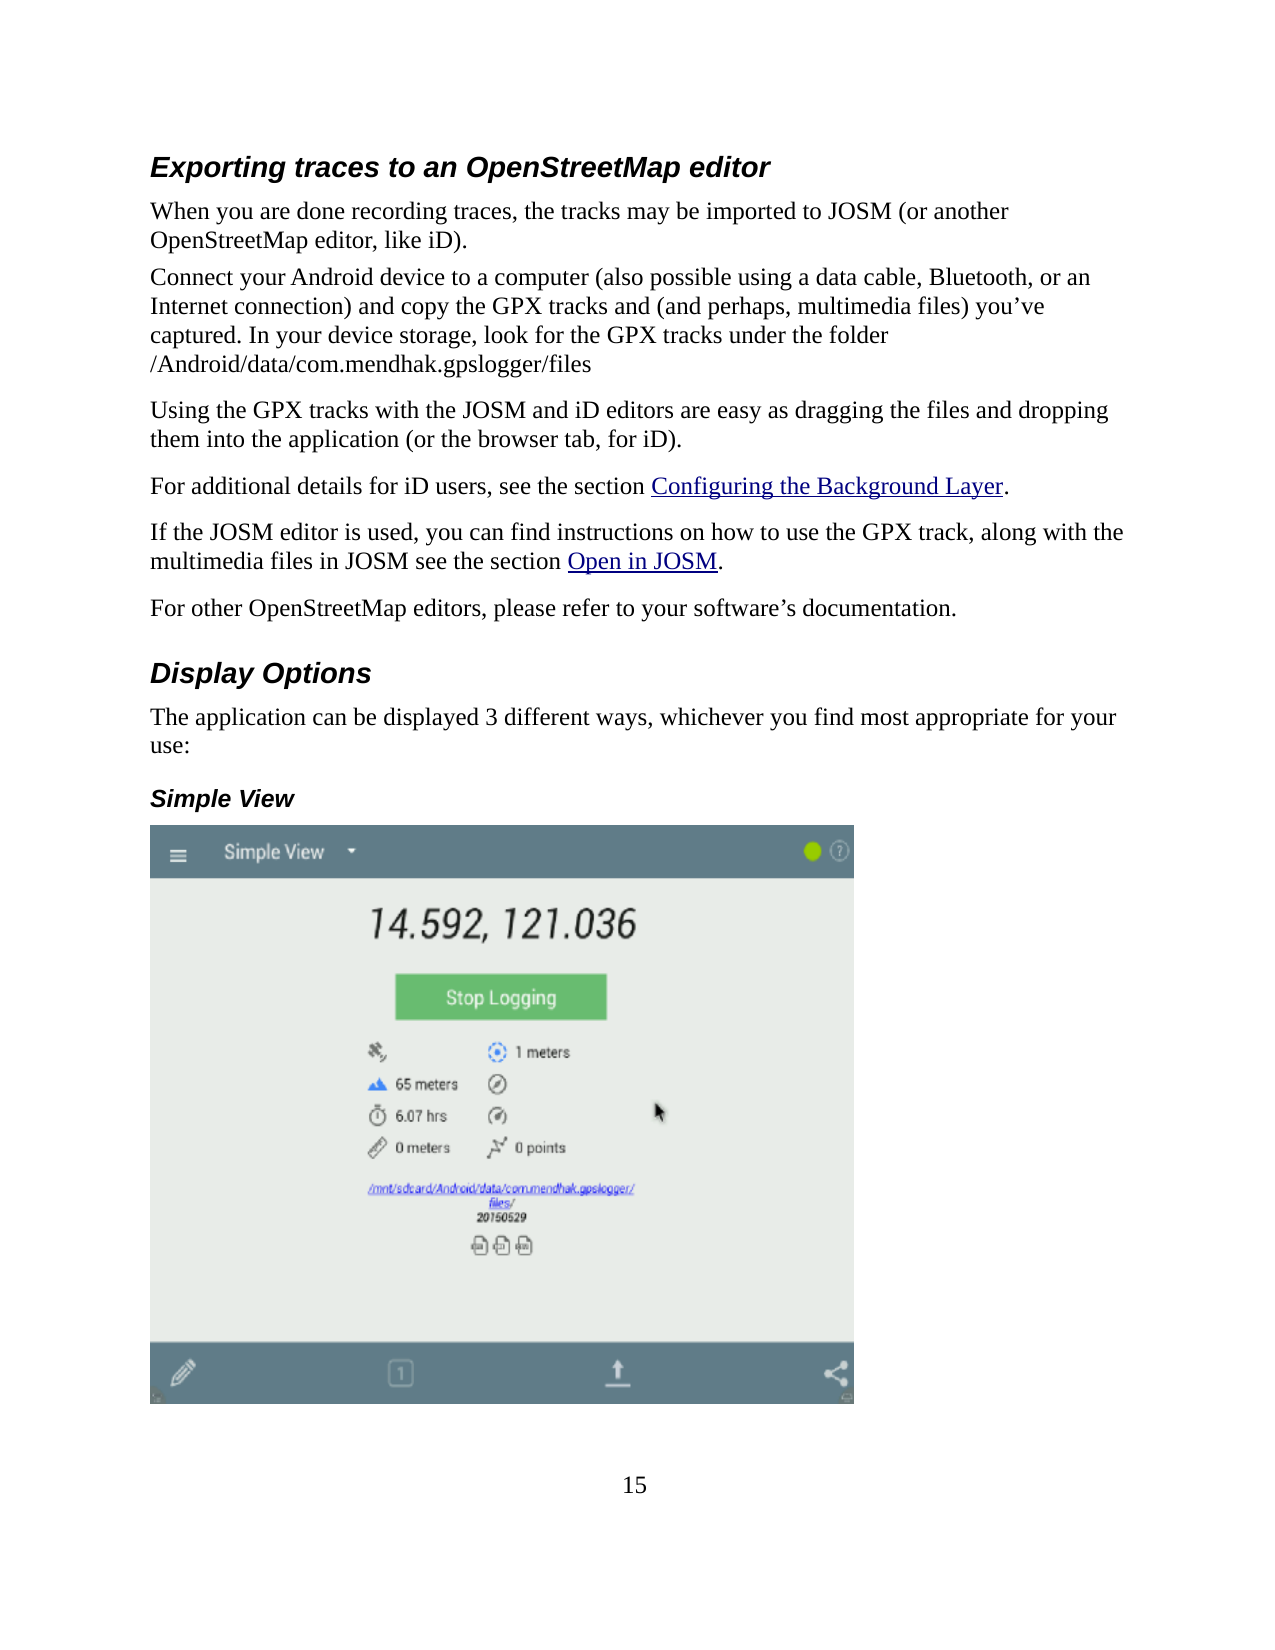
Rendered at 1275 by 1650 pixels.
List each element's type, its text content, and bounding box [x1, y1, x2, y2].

text If the JOSM editor is used, you can find instructions on how to use the GPX track, along with the multimedia files in JOSM see the section Open in JOSM. [150, 517, 1125, 575]
subtitle Display Options [150, 656, 1125, 689]
text For additional details for iD users, see the section Configuring the Background Layer. [150, 471, 1125, 499]
text When you are done recording traces, the tracks may be imported to JOSM (or another OpenStreetMap editor, like iD). [150, 196, 1125, 253]
text Connect your Android device to a computer (also possible using a data cable, Bluetooth, or an Internet connection) and copy the GPX tracks and (and perhaps, multimedia files) you’ve captured. In your device storage, look for the GPX tracks under the folder /Android/data/com.mendhak.gpslogger/files [150, 262, 1125, 377]
text Using the GPX tracks with the JOSM and iD editors are easy as dragging the files and dropping them into the application (or the browser tab, for iD). [150, 395, 1125, 453]
text For other OpenStreetMap editors, please refer to your software’s documentation. [150, 593, 1125, 622]
picture [150, 825, 854, 1404]
subtitle Simple View [150, 784, 1125, 813]
subtitle Exporting traces to an OpenStreetMap editor [150, 150, 1125, 183]
text The application can be displayed 3 different ways, whichever you find most appropriate for your use: [150, 702, 1125, 759]
